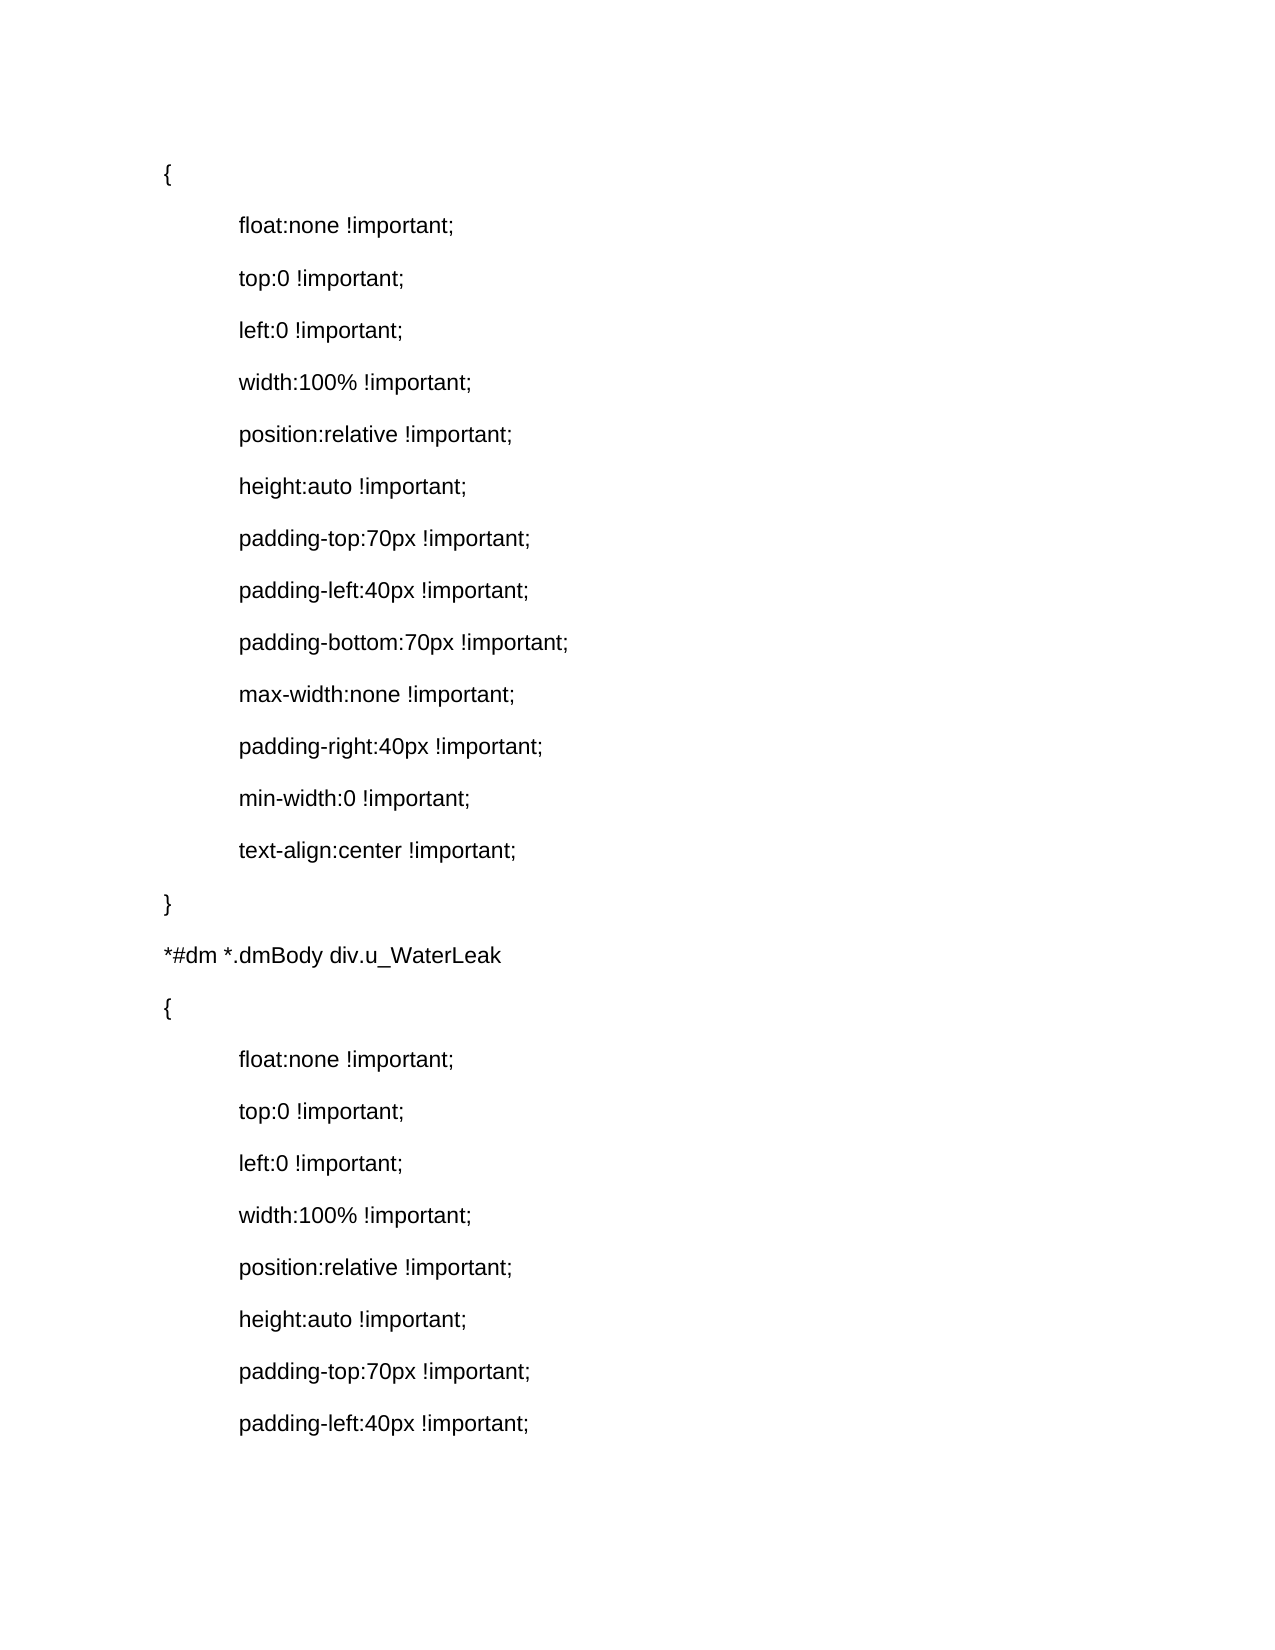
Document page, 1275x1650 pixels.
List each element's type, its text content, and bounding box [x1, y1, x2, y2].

table_cell text-align:center !important; [153, 827, 1125, 879]
table_cell padding-left:40px !important; [153, 567, 1125, 619]
table_cell padding-right:40px !important; [153, 723, 1125, 775]
table_cell width:100% !important; [153, 358, 1125, 410]
table_cell left:0 !important; [153, 1140, 1125, 1192]
table_cell height:auto !important; [153, 463, 1125, 514]
table_cell { [153, 983, 1125, 1035]
table_cell padding-left:40px !important; [153, 1400, 1125, 1452]
table_cell top:0 !important; [153, 254, 1125, 306]
table_cell position:relative !important; [153, 1244, 1125, 1296]
table_cell top:0 !important; [153, 1088, 1125, 1139]
table_cell float:none !important; [153, 202, 1125, 254]
table_cell max-width:none !important; [153, 671, 1125, 723]
table_cell min-width:0 !important; [153, 775, 1125, 827]
table_cell padding-top:70px !important; [153, 1348, 1125, 1400]
table_cell height:auto !important; [153, 1296, 1125, 1348]
table_cell width:100% !important; [153, 1192, 1125, 1244]
table_cell { [153, 150, 1125, 202]
table_cell float:none !important; [153, 1035, 1125, 1087]
table_cell position:relative !important; [153, 410, 1125, 462]
table_cell left:0 !important; [153, 306, 1125, 358]
table_cell *#dm *.dmBody div.u_WaterLeak [153, 931, 1125, 983]
table_cell padding-bottom:70px !important; [153, 619, 1125, 671]
table_cell padding-top:70px !important; [153, 515, 1125, 567]
table_cell } [153, 879, 1125, 931]
